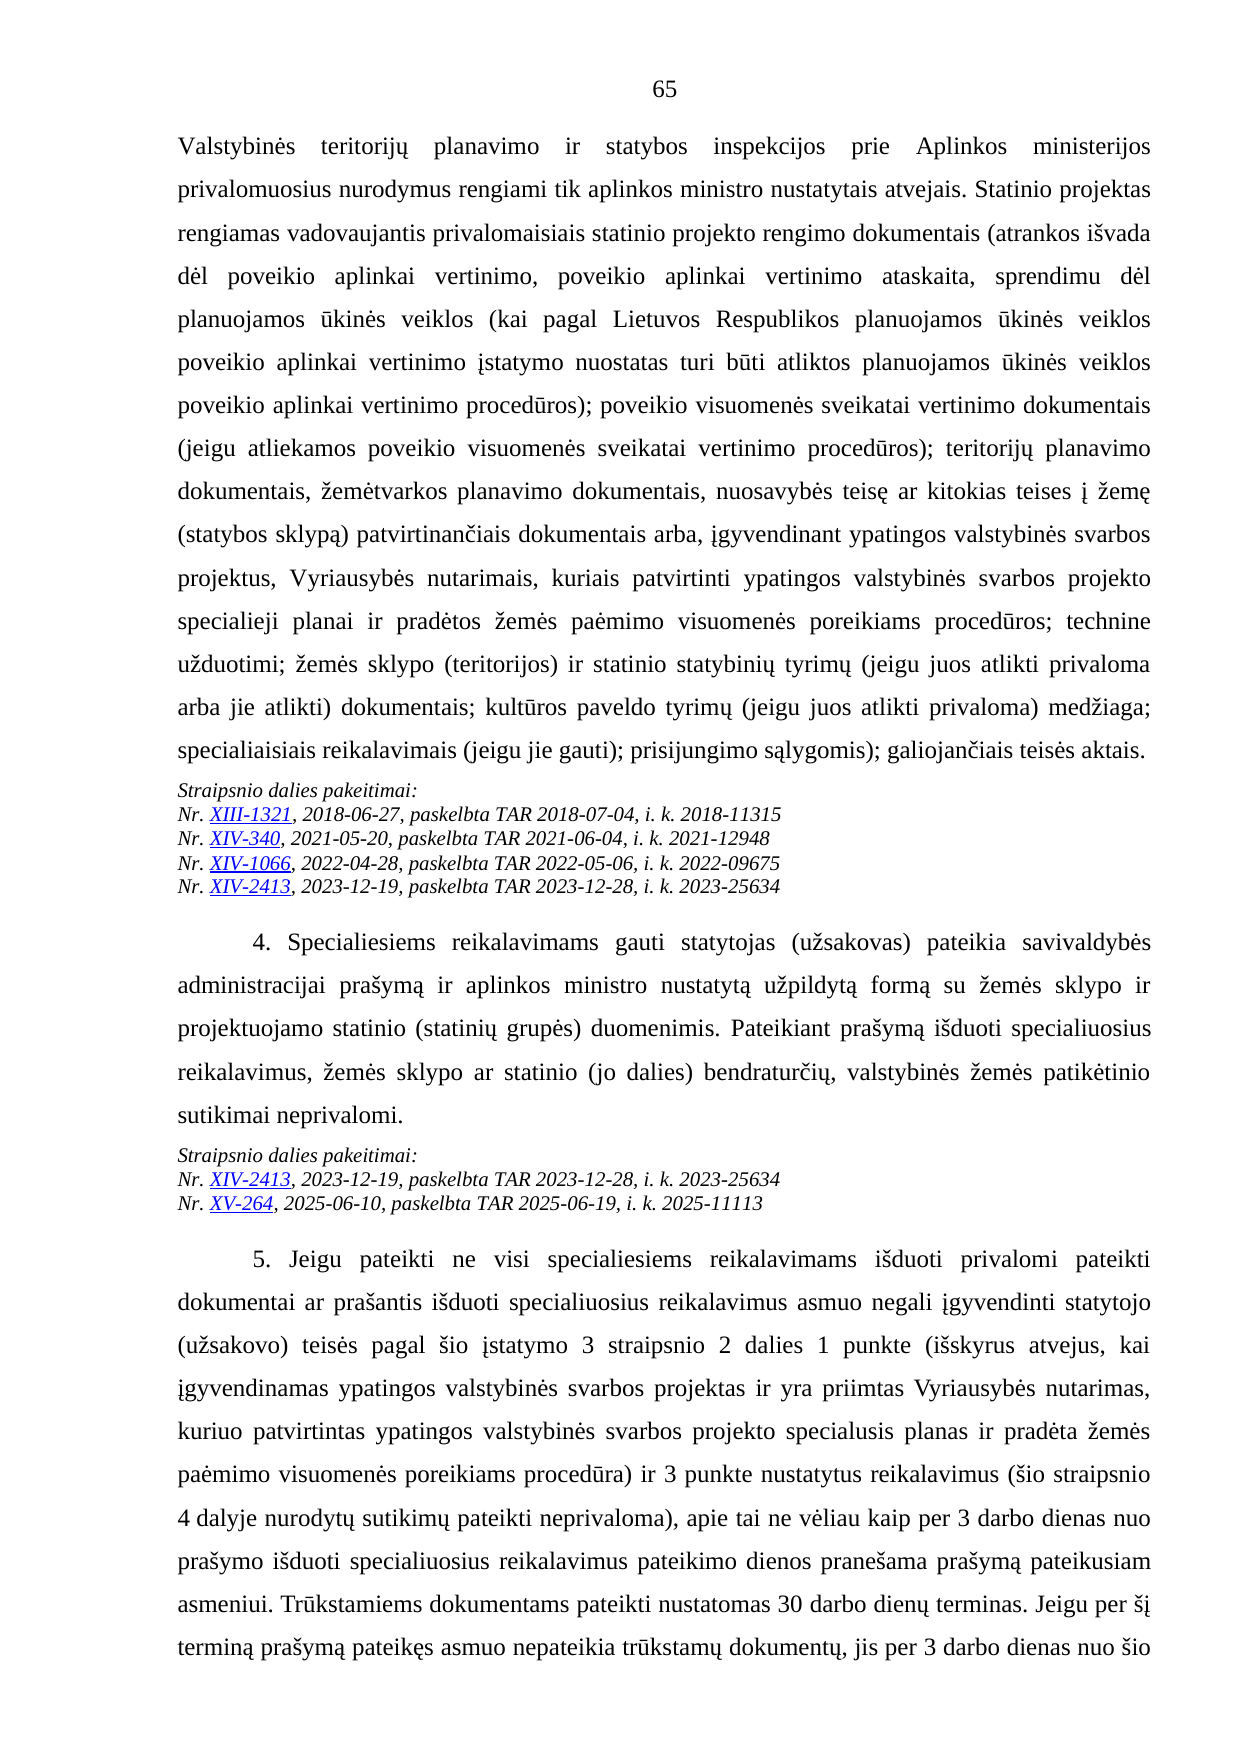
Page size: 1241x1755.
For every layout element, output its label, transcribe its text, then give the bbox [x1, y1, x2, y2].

text Valstybinės teritorijų planavimo ir statybos inspekcijos prie Aplinkos ministerijos privalomuosius nurodymus rengiami tik aplinkos ministro nustatytais atvejais. Statinio projektas rengiamas vadovaujantis privalomaisiais statinio projekto rengimo dokumentais (atrankos išvada dėl poveikio aplinkai vertinimo, poveikio aplinkai vertinimo ataskaita, sprendimu dėl planuojamos ūkinės veiklos (kai pagal Lietuvos Respublikos planuojamos ūkinės veiklos poveikio aplinkai vertinimo įstatymo nuostatas turi būti atliktos planuojamos ūkinės veiklos poveikio aplinkai vertinimo procedūros); poveikio visuomenės sveikatai vertinimo dokumentais (jeigu atliekamos poveikio visuomenės sveikatai vertinimo procedūros); teritorijų planavimo dokumentais, žemėtvarkos planavimo dokumentais, nuosavybės teisę ar kitokias teises į žemę (statybos sklypą) patvirtinančiais dokumentais arba, įgyvendinant ypatingos valstybinės svarbos projektus, Vyriausybės nutarimais, kuriais patvirtinti ypatingos valstybinės svarbos projekto specialieji planai ir pradėtos žemės paėmimo visuomenės poreikiams procedūros; technine užduotimi; žemės sklypo (teritorijos) ir statinio statybinių tyrimų (jeigu juos atlikti privaloma arba jie atlikti) dokumentais; kultūros paveldo tyrimų (jeigu juos atlikti privaloma) medžiaga; specialiaisiais reikalavimais (jeigu jie gauti); prisijungimo sąlygomis); galiojančiais teisės aktais. [177, 131, 1152, 764]
text Nr. XIV-2413, 2023-12-19, paskelbta TAR 2023-12-28, i. k. 2023-25634 [177, 1167, 1152, 1191]
text 4. Specialiesiems reikalavimams gauti statytojas (užsakovas) pateikia savivaldybės administracijai prašymą ir aplinkos ministro nustatytą užpildytą formą su žemės sklypo ir projektuojamo statinio (statinių grupės) duomenimis. Pateikiant prašymą išduoti specialiuosius reikalavimus, žemės sklypo ar statinio (jo dalies) bendraturčių, valstybinės žemės patikėtinio sutikimai neprivalomi. [177, 927, 1152, 1128]
text Straipsnio dalies pakeitimai: [177, 1143, 1152, 1167]
text Nr. XIV-2413, 2023-12-19, paskelbta TAR 2023-12-28, i. k. 2023-25634 [177, 874, 1152, 898]
text Nr. XIV-340, 2021-05-20, paskelbta TAR 2021-06-04, i. k. 2021-12948 [177, 826, 1152, 850]
text 5. Jeigu pateikti ne visi specialiesiems reikalavimams išduoti privalomi pateikti dokumentai ar prašantis išduoti specialiuosius reikalavimus asmuo negali įgyvendinti statytojo (užsakovo) teisės pagal šio įstatymo 3 straipsnio 2 dalies 1 punkte (išskyrus atvejus, kai įgyvendinamas ypatingos valstybinės svarbos projektas ir yra priimtas Vyriausybės nutarimas, kuriuo patvirtintas ypatingos valstybinės svarbos projekto specialusis planas ir pradėta žemės paėmimo visuomenės poreikiams procedūra) ir 3 punkte nustatytus reikalavimus (šio straipsnio 4 dalyje nurodytų sutikimų pateikti neprivaloma), apie tai ne vėliau kaip per 3 darbo dienas nuo prašymo išduoti specialiuosius reikalavimus pateikimo dienos pranešama prašymą pateikusiam asmeniui. Trūkstamiems dokumentams pateikti nustatomas 30 darbo dienų terminas. Jeigu per šį terminą prašymą pateikęs asmuo nepateikia trūkstamų dokumentų, jis per 3 darbo dienas nuo šio [177, 1244, 1152, 1661]
text Nr. XV-264, 2025-06-10, paskelbta TAR 2025-06-19, i. k. 2025-11113 [177, 1191, 1152, 1215]
text Nr. XIII-1321, 2018-06-27, paskelbta TAR 2018-07-04, i. k. 2018-11315 [177, 802, 1152, 826]
text Straipsnio dalies pakeitimai: [177, 778, 1152, 802]
text Nr. XIV-1066, 2022-04-28, paskelbta TAR 2022-05-06, i. k. 2022-09675 [177, 850, 1152, 874]
